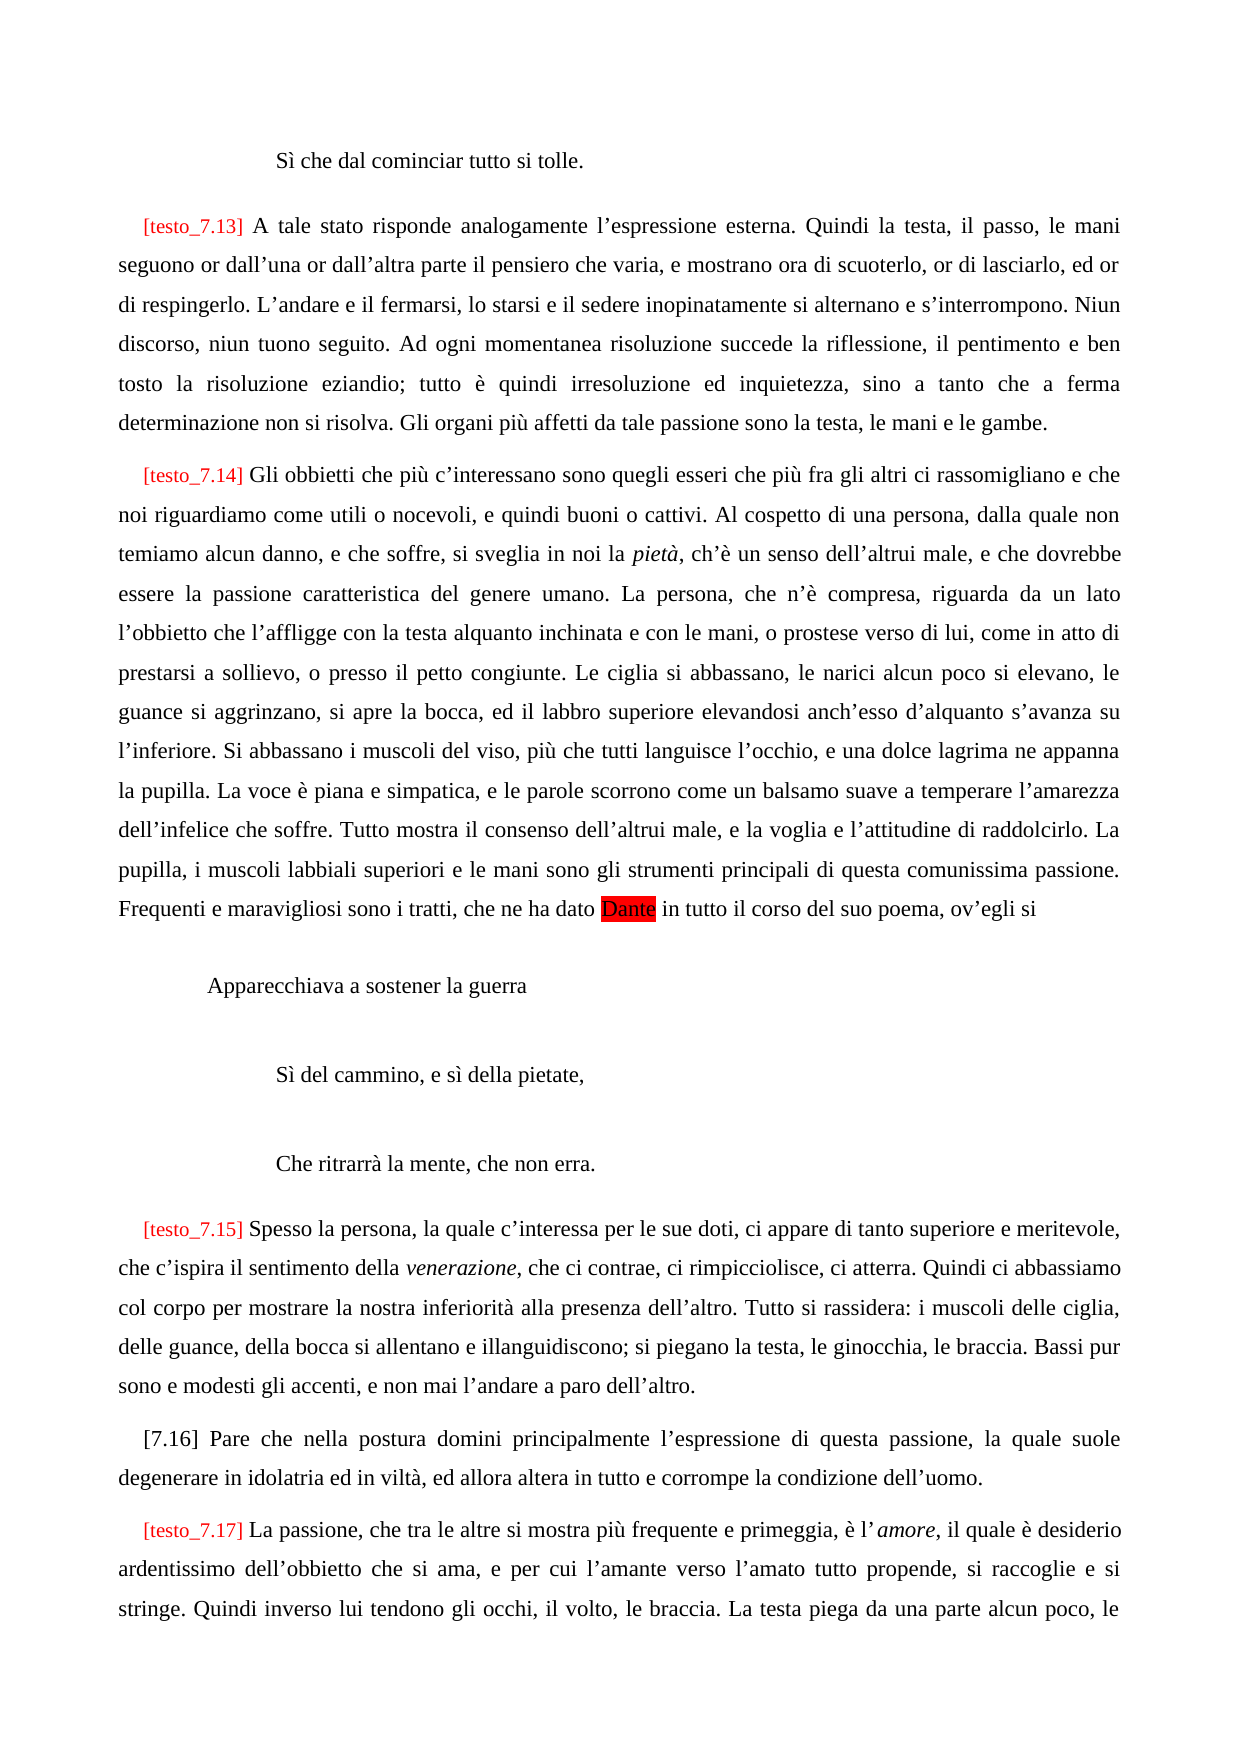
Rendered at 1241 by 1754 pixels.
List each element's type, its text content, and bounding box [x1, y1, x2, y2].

text Che ritrarrà la mente, che non erra. [207, 1150, 1122, 1177]
text Sì che dal cominciar tutto si tolle. [207, 148, 1122, 174]
text Apparecchiava a sostener la guerra [207, 972, 1122, 999]
text [testo_7.14] Gli obbietti che più c’interessano sono quegli esseri che più fra gli altri ci rassomigliano e che noi riguardiamo come utili o nocevoli, e quindi buoni o cattivi. Al cospetto di una persona, dalla quale non temiamo alcun danno, e che soffre, si sveglia in noi la pietà, ch’è un senso dell’altrui male, e che dovrebbe essere la passione caratteristica del genere umano. La persona, che n’è compresa, riguarda da un lato l’obbietto che l’affligge con la testa alquanto inchinata e con le mani, o prostese verso di lui, come in atto di prestarsi a sollievo, o presso il petto congiunte. Le ciglia si abbassano, le narici alcun poco si elevano, le guance si aggrinzano, si apre la bocca, ed il labbro superiore elevandosi anch’esso d’alquanto s’avanza su l’inferiore. Si abbassano i muscoli del viso, più che tutti languisce l’occhio, e una dolce lagrima ne appanna la pupilla. La voce è piana e simpatica, e le parole scorrono come un balsamo suave a temperare l’amarezza dell’infelice che soffre. Tutto mostra il consenso dell’altrui male, e la voglia e l’attitudine di raddolcirlo. La pupilla, i muscoli labbiali superiori e le mani sono gli strumenti principali di questa comunissima passione. Frequenti e maravigliosi sono i tratti, che ne ha dato Dante in tutto il corso del suo poema, ov’egli si [118, 461, 1122, 922]
text [testo_7.13] A tale stato risponde analogamente l’espressione esterna. Quindi la testa, il passo, le mani seguono or dall’una or dall’altra parte il pensiero che varia, e mostrano ora di scuoterlo, or di lasciarlo, ed or di respingerlo. L’andare e il fermarsi, lo starsi e il sedere inopinatamente si alternano e s’interrompono. Niun discorso, niun tuono seguito. Ad ogni momentanea risoluzione succede la riflessione, il pentimento e ben tosto la risoluzione eziandio; tutto è quindi irresoluzione ed inquietezza, sino a tanto che a ferma determinazione non si risolva. Gli organi più affetti da tale passione sono la testa, le mani e le gambe. [118, 212, 1122, 436]
text [testo_7.17] La passione, che tra le altre si mostra più frequente e primeggia, è l’amore, il quale è desiderio ardentissimo dell’obbietto che si ama, e per cui l’amante verso l’amato tutto propende, si raccoglie e si stringe. Quindi inverso lui tendono gli occhi, il volto, le braccia. La testa piega da una parte alcun poco, le [118, 1516, 1122, 1621]
text Sì del cammino, e sì della pietate, [207, 1061, 1122, 1088]
text [7.16] Pare che nella postura domini principalmente l’espressione di questa passione, la quale suole degenerare in idolatria ed in viltà, ed allora altera in tutto e corrompe la condizione dell’uomo. [118, 1424, 1122, 1490]
text [testo_7.15] Spesso la persona, la quale c’interessa per le sue doti, ci appare di tanto superiore e meritevole, che c’ispira il sentimento della venerazione, che ci contrae, ci rimpicciolisce, ci atterra. Quindi ci abbassiamo col corpo per mostrare la nostra inferiorità alla presenza dell’altro. Tutto si rassidera: i muscoli delle ciglia, delle guance, della bocca si allentano e illanguidiscono; si piegano la testa, le ginocchia, le braccia. Bassi pur sono e modesti gli accenti, e non mai l’andare a paro dell’altro. [118, 1215, 1122, 1399]
